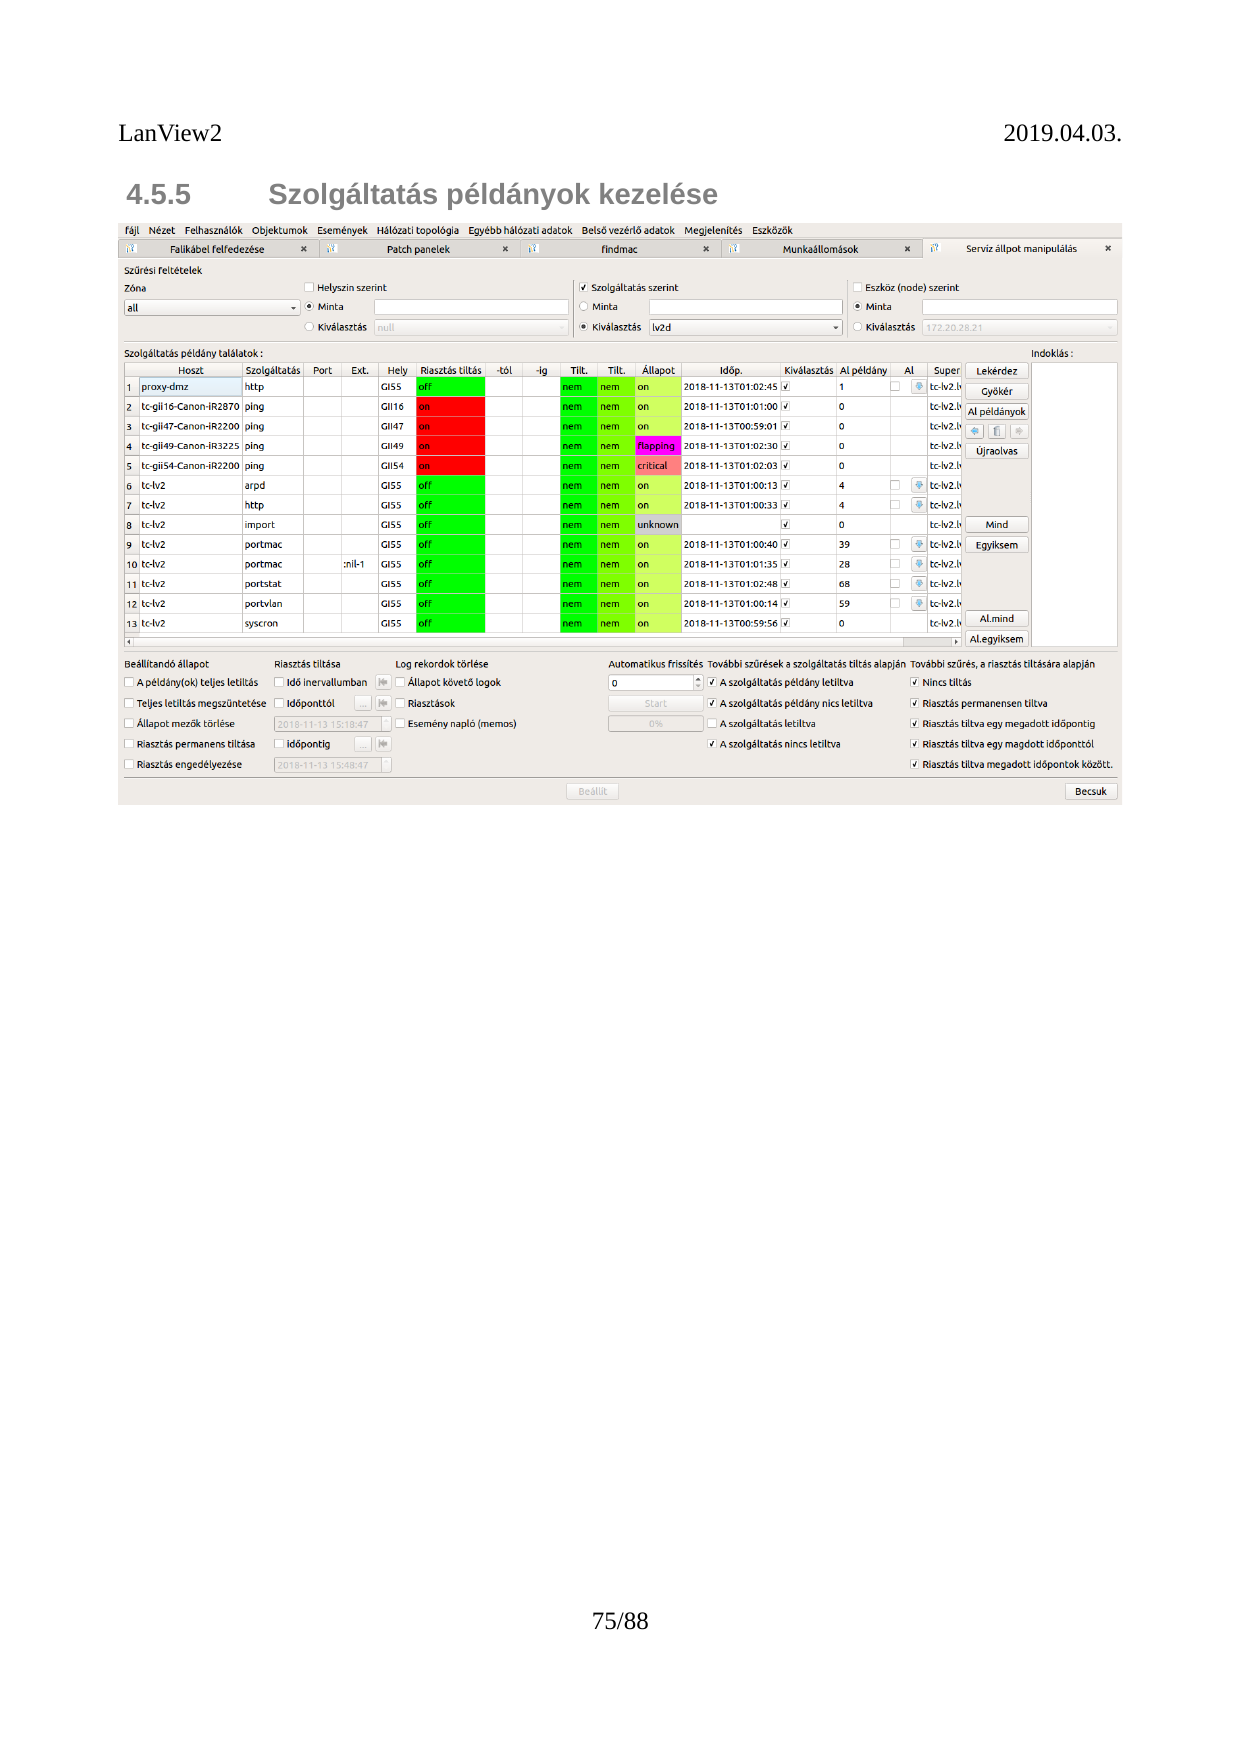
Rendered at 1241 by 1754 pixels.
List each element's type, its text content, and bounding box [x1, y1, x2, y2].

picture [118, 223, 1123, 805]
subtitle Szolgáltatás példányok kezelése [118, 177, 1122, 211]
